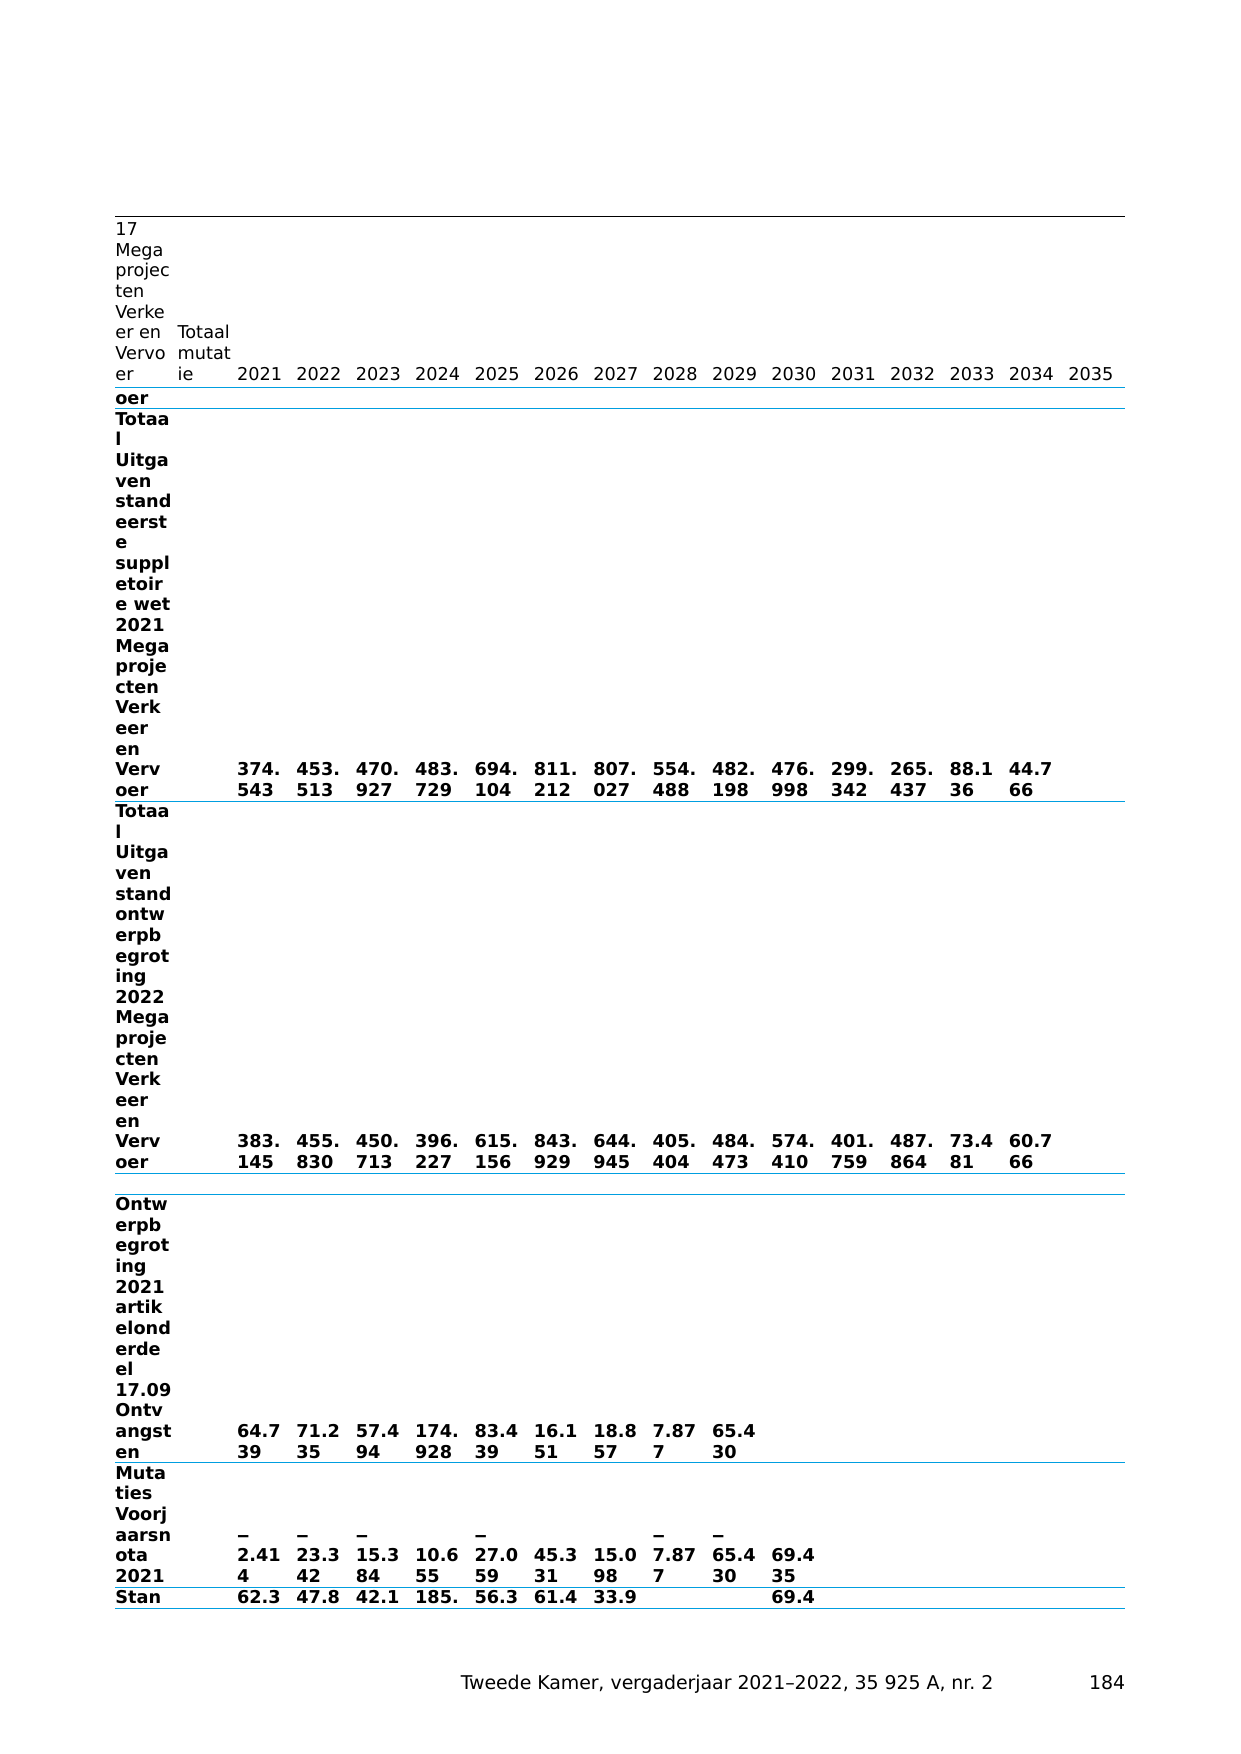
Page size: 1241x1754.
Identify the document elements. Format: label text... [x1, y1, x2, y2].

table_cell [1006, 1463, 1065, 1586]
table_cell [650, 388, 709, 408]
table_cell Totaal Uitgaven stand eerste suppletoire wet 2021 Megaprojecten Verkeer en Vervoer [115, 409, 174, 801]
table_cell 174.928 [412, 1195, 471, 1462]
table_cell ‒ 7.877 [650, 1463, 709, 1586]
table_cell [175, 409, 234, 801]
table_cell [471, 388, 531, 408]
table_cell 15.098 [590, 1463, 649, 1586]
table_cell 71.235 [293, 1195, 353, 1462]
table_cell 405.404 [650, 802, 709, 1172]
table_cell 2031 [828, 217, 887, 387]
table_cell 47.8 [293, 1588, 353, 1608]
table_cell 16.151 [531, 1195, 590, 1462]
table_cell 374.543 [234, 409, 293, 801]
table_cell 2023 [353, 217, 412, 387]
table_cell 484.473 [709, 802, 768, 1172]
table_cell 69.435 [768, 1463, 828, 1586]
table_cell 2029 [709, 217, 768, 387]
table_cell [946, 1195, 1006, 1462]
table_cell [353, 1174, 412, 1193]
table_cell [650, 1588, 709, 1608]
table_cell [1006, 1195, 1065, 1462]
table_cell [768, 388, 828, 408]
table_cell 17 Megaprojecten Verkeer en Vervoer [115, 217, 174, 387]
table_cell [709, 388, 768, 408]
table_cell 18.857 [590, 1195, 649, 1462]
table_cell [1006, 1174, 1065, 1193]
table_cell [1065, 802, 1125, 1172]
table_cell [828, 1195, 887, 1462]
table_cell [1065, 409, 1125, 801]
table_cell [234, 388, 293, 408]
table_cell [175, 802, 234, 1172]
table_cell 62.3 [234, 1588, 293, 1608]
table_cell [887, 388, 946, 408]
table_cell [946, 1463, 1006, 1586]
table_cell [828, 1174, 887, 1193]
table_cell 10.655 [412, 1463, 471, 1586]
table_cell 60.766 [1006, 802, 1065, 1172]
table_cell [293, 1174, 353, 1193]
table_cell [1065, 1588, 1125, 1608]
table_cell [175, 388, 234, 408]
table_cell 482.198 [709, 409, 768, 801]
table_cell ‒ 27.059 [471, 1463, 531, 1586]
table_cell 2034 [1006, 217, 1065, 387]
table_cell 185. [412, 1588, 471, 1608]
table_cell 450.713 [353, 802, 412, 1172]
table_cell Stan [115, 1588, 174, 1608]
table_cell [946, 1174, 1006, 1193]
table_cell 2032 [887, 217, 946, 387]
table_cell [887, 1588, 946, 1608]
table_cell [1065, 1463, 1125, 1586]
table_cell [828, 1463, 887, 1586]
table_cell 73.481 [946, 802, 1006, 1172]
table_cell [1065, 1174, 1125, 1193]
table_cell [709, 1174, 768, 1193]
table_cell [828, 1588, 887, 1608]
table_cell [709, 1588, 768, 1608]
table_cell [471, 1174, 531, 1193]
table_cell [590, 1174, 649, 1193]
table_cell 61.4 [531, 1588, 590, 1608]
table_cell [175, 1195, 234, 1462]
table_cell 57.494 [353, 1195, 412, 1462]
table_cell 455.830 [293, 802, 353, 1172]
table_cell [768, 1195, 828, 1462]
table_cell ‒ 23.342 [293, 1463, 353, 1586]
table_cell 644.945 [590, 802, 649, 1172]
table_cell [412, 1174, 471, 1193]
table_cell 483.729 [412, 409, 471, 801]
table_cell 807.027 [590, 409, 649, 801]
table_cell Totaal Uitgaven stand ontwerpbegroting 2022 Megaprojecten Verkeer en Vervoer [115, 802, 174, 1172]
table_cell 2024 [412, 217, 471, 387]
table_cell 476.998 [768, 409, 828, 801]
table_cell [412, 388, 471, 408]
table_cell [590, 388, 649, 408]
table_cell [1065, 388, 1125, 408]
table_cell [887, 1463, 946, 1586]
table_cell [353, 388, 412, 408]
table_cell [946, 1588, 1006, 1608]
table_cell ‒ 65.430 [709, 1463, 768, 1586]
table_cell [946, 388, 1006, 408]
table_cell [1006, 1588, 1065, 1608]
table_cell 2021 [234, 217, 293, 387]
table_cell [887, 1195, 946, 1462]
table_cell ‒ 15.384 [353, 1463, 412, 1586]
table_cell 299.342 [828, 409, 887, 801]
table_cell 2022 [293, 217, 353, 387]
table_cell 33.9 [590, 1588, 649, 1608]
table_cell 396.227 [412, 802, 471, 1172]
table_cell 574.410 [768, 802, 828, 1172]
table_cell 265.437 [887, 409, 946, 801]
table_cell 383.145 [234, 802, 293, 1172]
table_cell 2026 [531, 217, 590, 387]
table_cell Ontwerpbegroting 2021 artikelonderdeel 17.09 Ontvangsten [115, 1195, 174, 1462]
table_cell 2030 [768, 217, 828, 387]
table_cell [175, 1463, 234, 1586]
table_cell 554.488 [650, 409, 709, 801]
table_cell 2033 [946, 217, 1006, 387]
table_cell 843.929 [531, 802, 590, 1172]
table_cell [175, 1174, 234, 1193]
table_cell [531, 388, 590, 408]
table_cell 65.430 [709, 1195, 768, 1462]
table_cell 487.864 [887, 802, 946, 1172]
table_cell [650, 1174, 709, 1193]
table_cell 69.4 [768, 1588, 828, 1608]
table_cell 811.212 [531, 409, 590, 801]
table_cell 470.927 [353, 409, 412, 801]
table_cell [175, 1588, 234, 1608]
table_cell 2027 [590, 217, 649, 387]
table_cell 42.1 [353, 1588, 412, 1608]
table_header Tabel 86 Artikel 17 Megaprojecten verkeer en vervoer (bedragen x € 1.000) [115, 191, 1125, 216]
table_cell 83.439 [471, 1195, 531, 1462]
table_cell 401.759 [828, 802, 887, 1172]
table_cell 56.3 [471, 1588, 531, 1608]
table_cell 2025 [471, 217, 531, 387]
table_cell [768, 1174, 828, 1193]
table_cell [293, 388, 353, 408]
table_cell 7.877 [650, 1195, 709, 1462]
table_cell 45.331 [531, 1463, 590, 1586]
table_cell 615.156 [471, 802, 531, 1172]
table_cell 44.766 [1006, 409, 1065, 801]
table_cell [1065, 1195, 1125, 1462]
table_cell 88.136 [946, 409, 1006, 801]
table_cell oer [115, 388, 174, 408]
table_cell [234, 1174, 293, 1193]
table_cell 453.513 [293, 409, 353, 801]
table_cell [531, 1174, 590, 1193]
table_cell 2028 [650, 217, 709, 387]
table_cell Totaal mutatie [175, 217, 234, 387]
table_cell ‒ 2.414 [234, 1463, 293, 1586]
table_cell [115, 1174, 174, 1193]
table_cell 694.104 [471, 409, 531, 801]
table_cell [1006, 388, 1065, 408]
table_cell [887, 1174, 946, 1193]
table_cell [828, 388, 887, 408]
table_cell Mutaties Voorjaarsnota 2021 [115, 1463, 174, 1586]
table_cell 64.739 [234, 1195, 293, 1462]
table_cell 2035 [1065, 217, 1125, 387]
